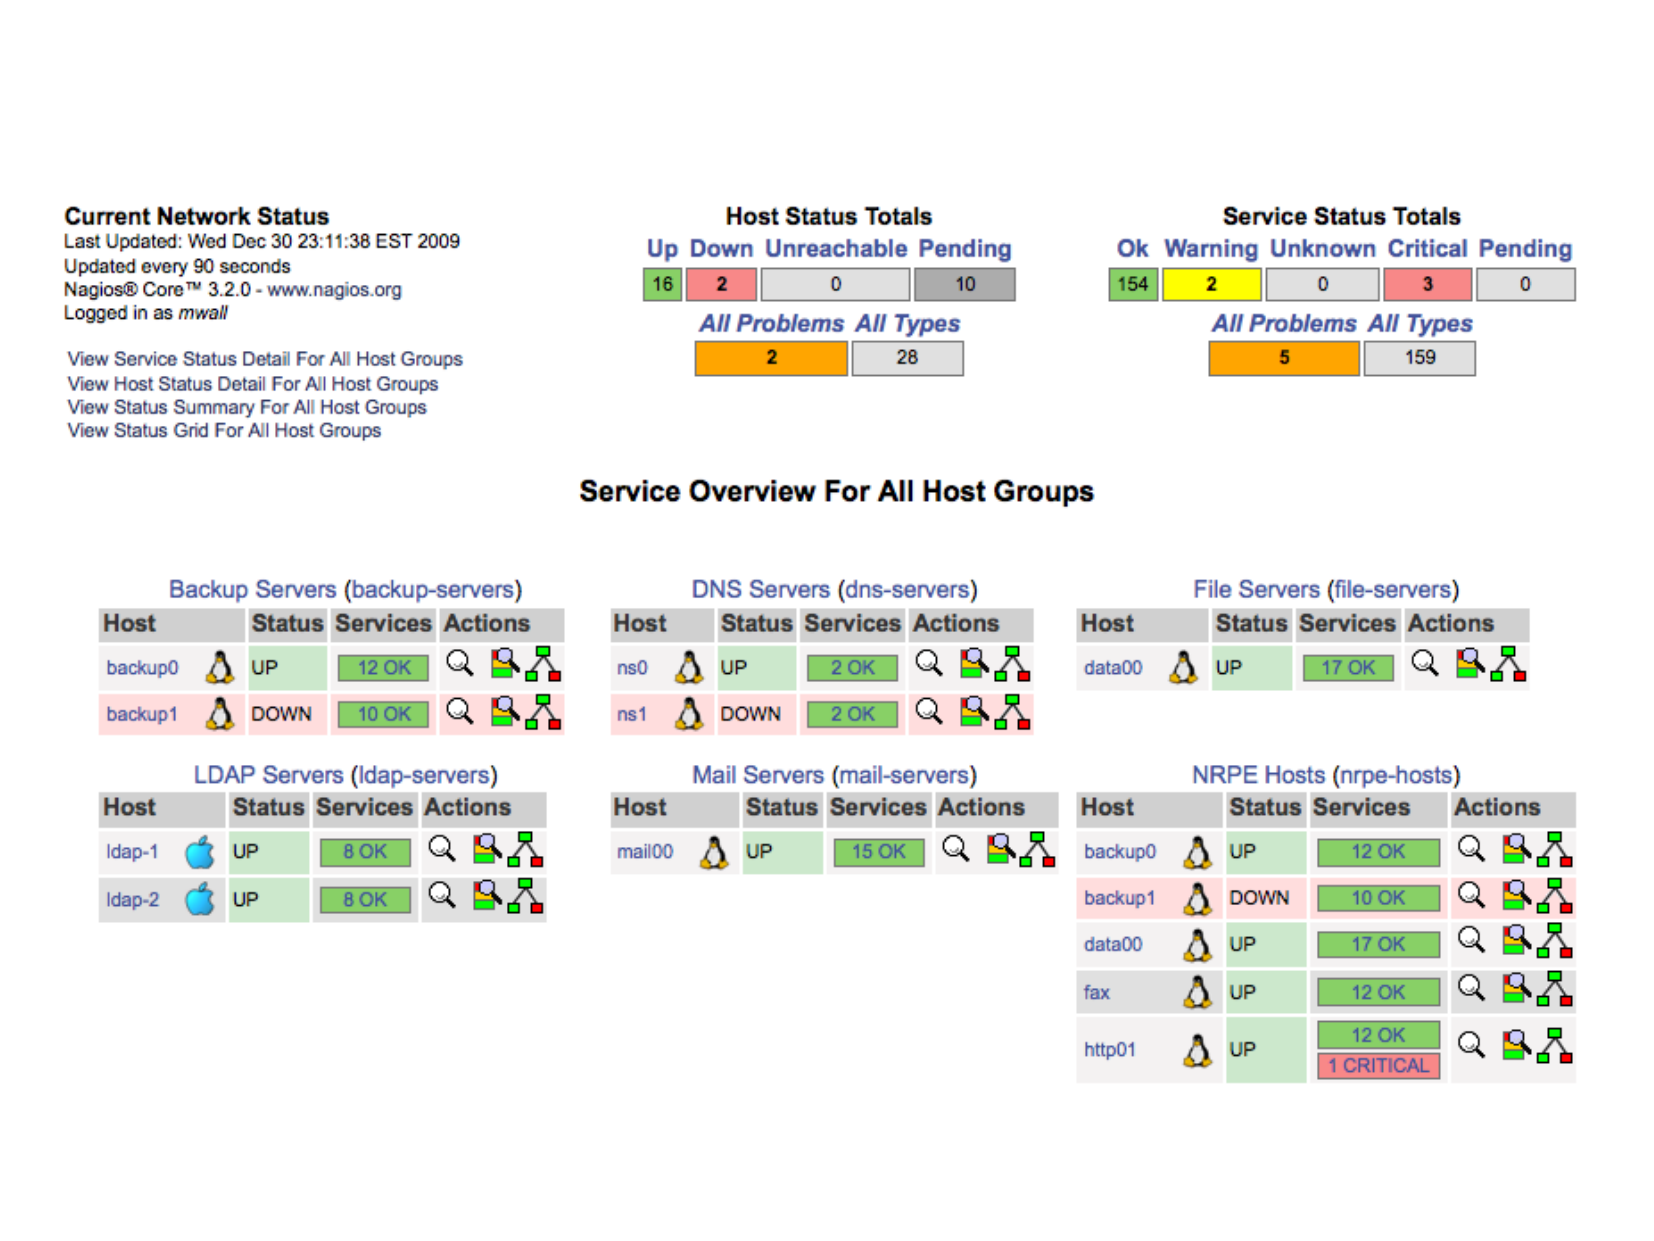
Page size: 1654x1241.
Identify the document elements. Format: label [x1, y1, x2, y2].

picture [35, 193, 1605, 1087]
